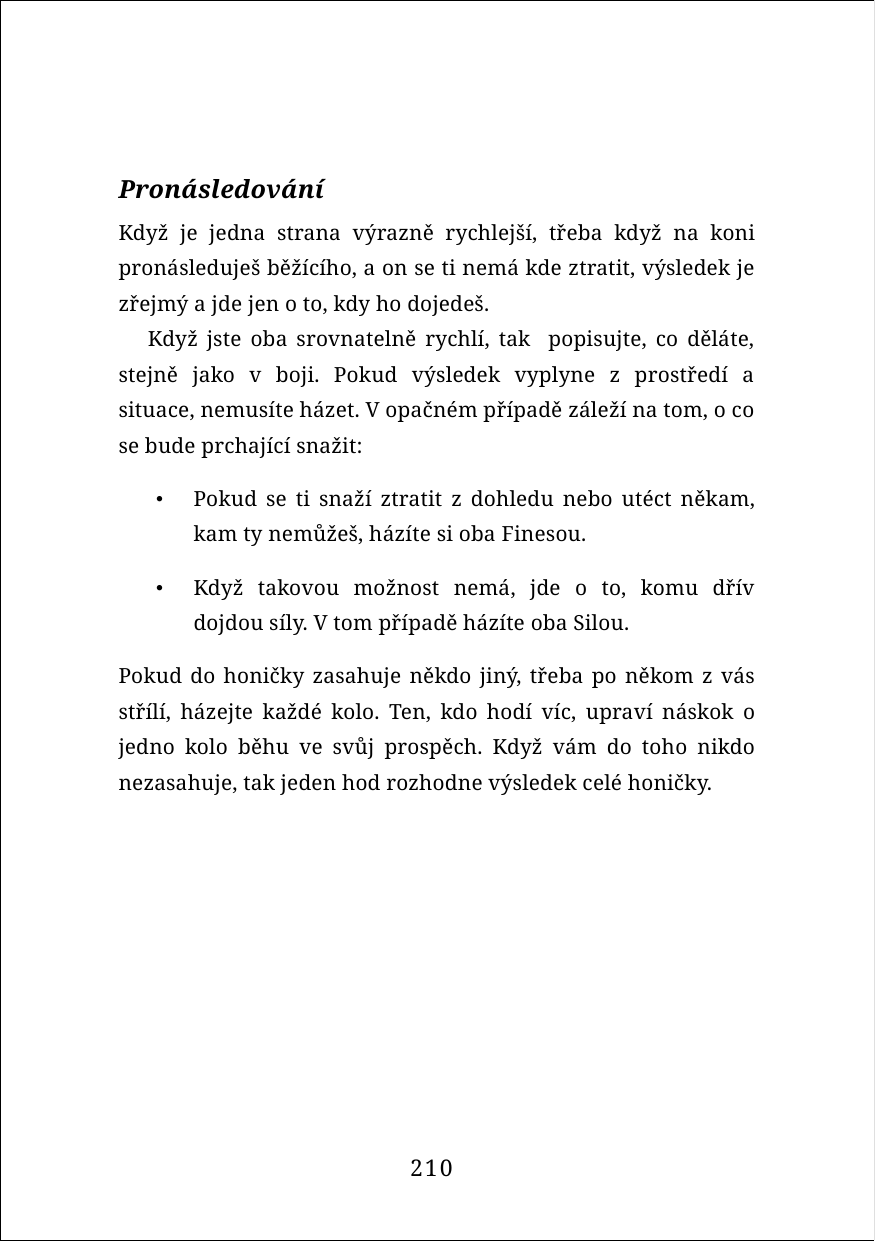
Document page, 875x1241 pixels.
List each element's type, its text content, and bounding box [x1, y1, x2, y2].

text Pokud do honičky zasahuje někdo jiný, třeba po někom z vás střílí, házejte každé kolo. Ten, kdo hodí víc, upraví náskok o jedno kolo běhu ve svůj prospěch. Když vám do toho nikdo nezasahuje, tak jeden hod rozhodne výsledek celé honičky. [118, 661, 756, 796]
list Když takovou možnost nemá, jde o to, komu dřív dojdou síly. V tom případě házíte oba Silou. [156, 573, 756, 637]
list Pokud se ti snaží ztratit z dohledu nebo utéct někam, kam ty nemůžeš, házíte si oba Finesou. [156, 484, 756, 548]
text Když je jedna strana výrazně rychlejší, třeba když na koni pronásleduješ běžícího, a on se ti nemá kde ztratit, výsledek je zřejmý a jde jen o to, kdy ho dojedeš. Když jste oba srovnatelně rychlí, tak popisujte, co děláte, stejně jako v boji. Pokud výsledek vyplyne z prostředí a situace, nemusíte házet. V opačném případě záleží na tom, o co se bude prchající snažit: [118, 218, 756, 459]
subtitle Pronásledování [118, 172, 756, 206]
